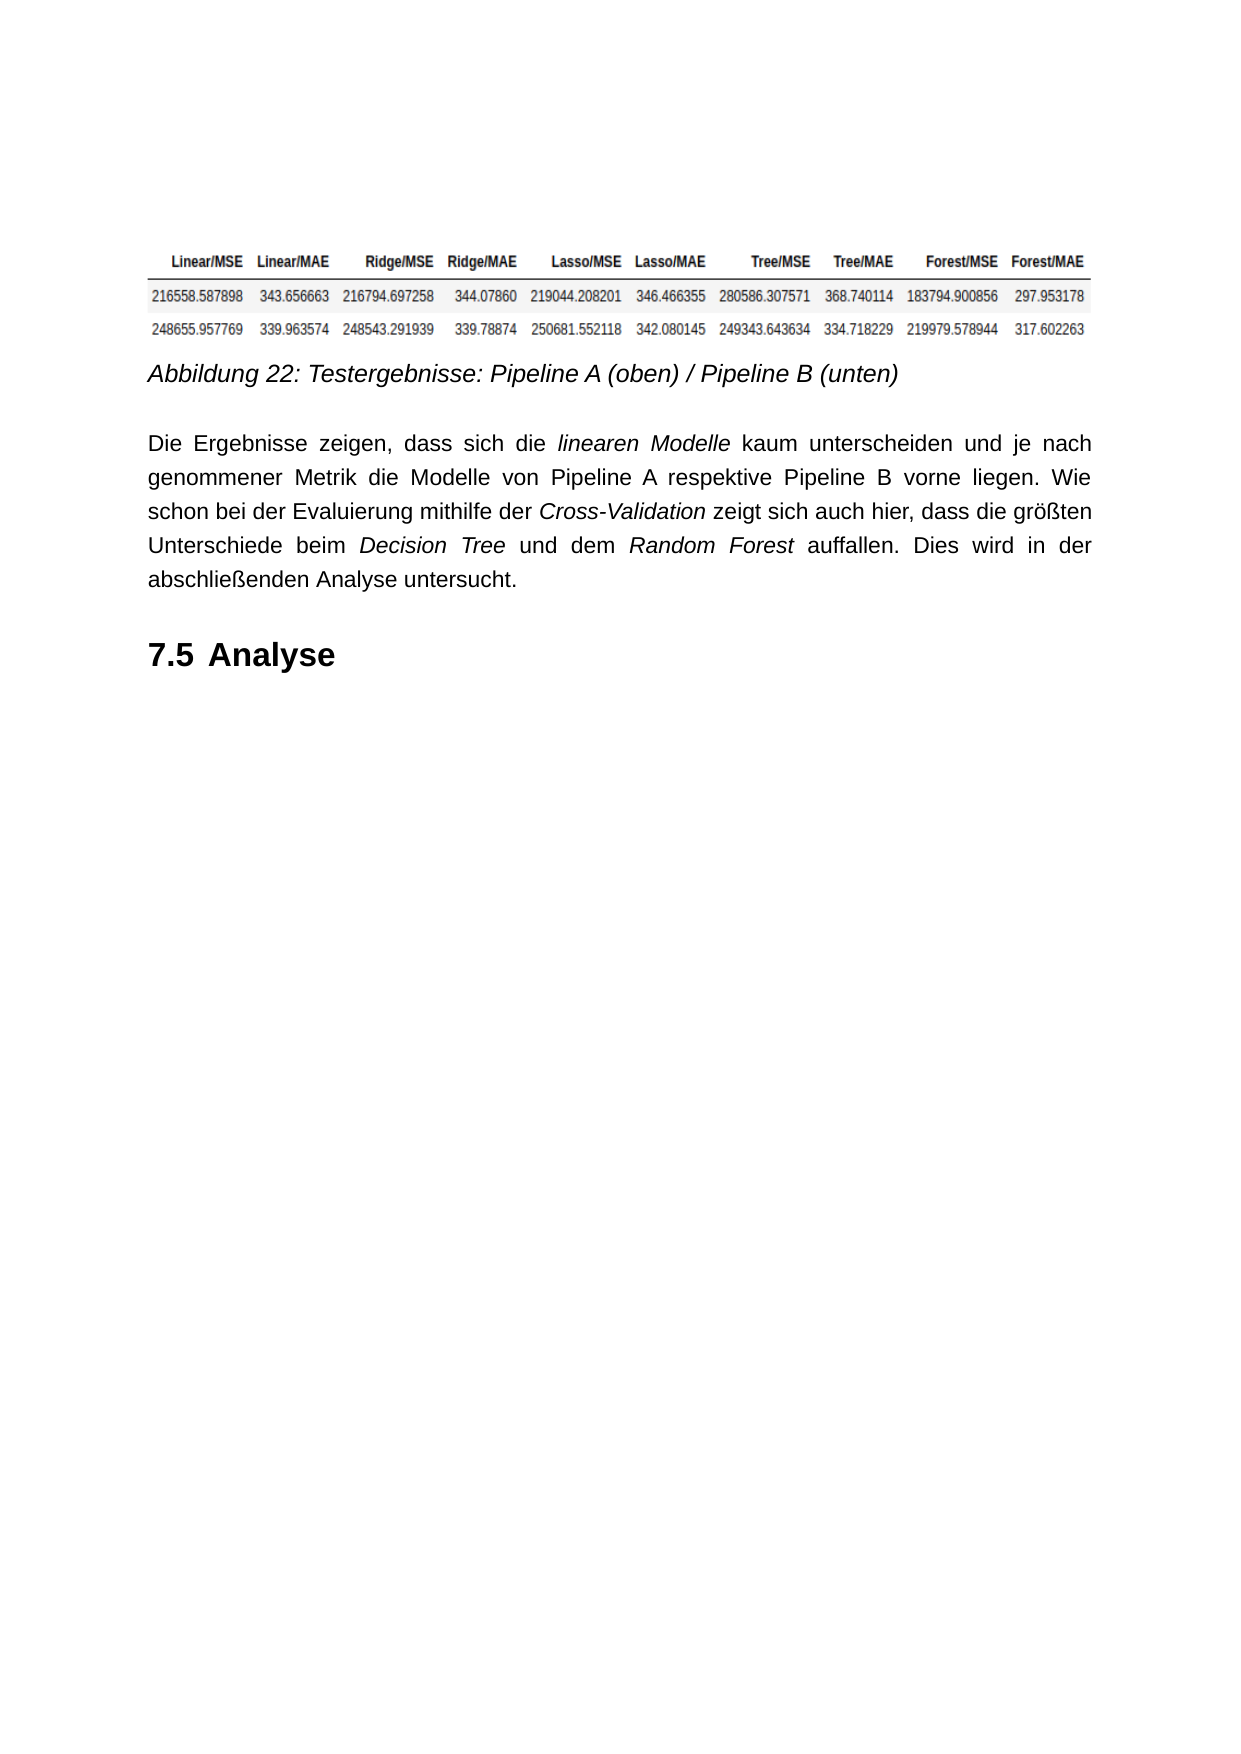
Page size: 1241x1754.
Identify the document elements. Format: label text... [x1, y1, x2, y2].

subtitle Analyse [148, 634, 1092, 673]
picture [147, 248, 1093, 345]
text Abbildung 22: Testergebnisse: Pipeline A (oben) / Pipeline B (unten) [148, 345, 1092, 388]
text Die Ergebnisse zeigen, dass sich die linearen Modelle kaum unterscheiden und je nach genommener Metrik die Modelle von Pipeline A respektive Pipeline B vorne liegen. Wie schon bei der Evaluierung mithilfe der Cross-Validation zeigt sich auch hier, dass die größten Unterschiede beim Decision Tree und dem Random Forest auffallen. Dies wird in der abschließenden Analyse untersucht. [148, 429, 1092, 593]
